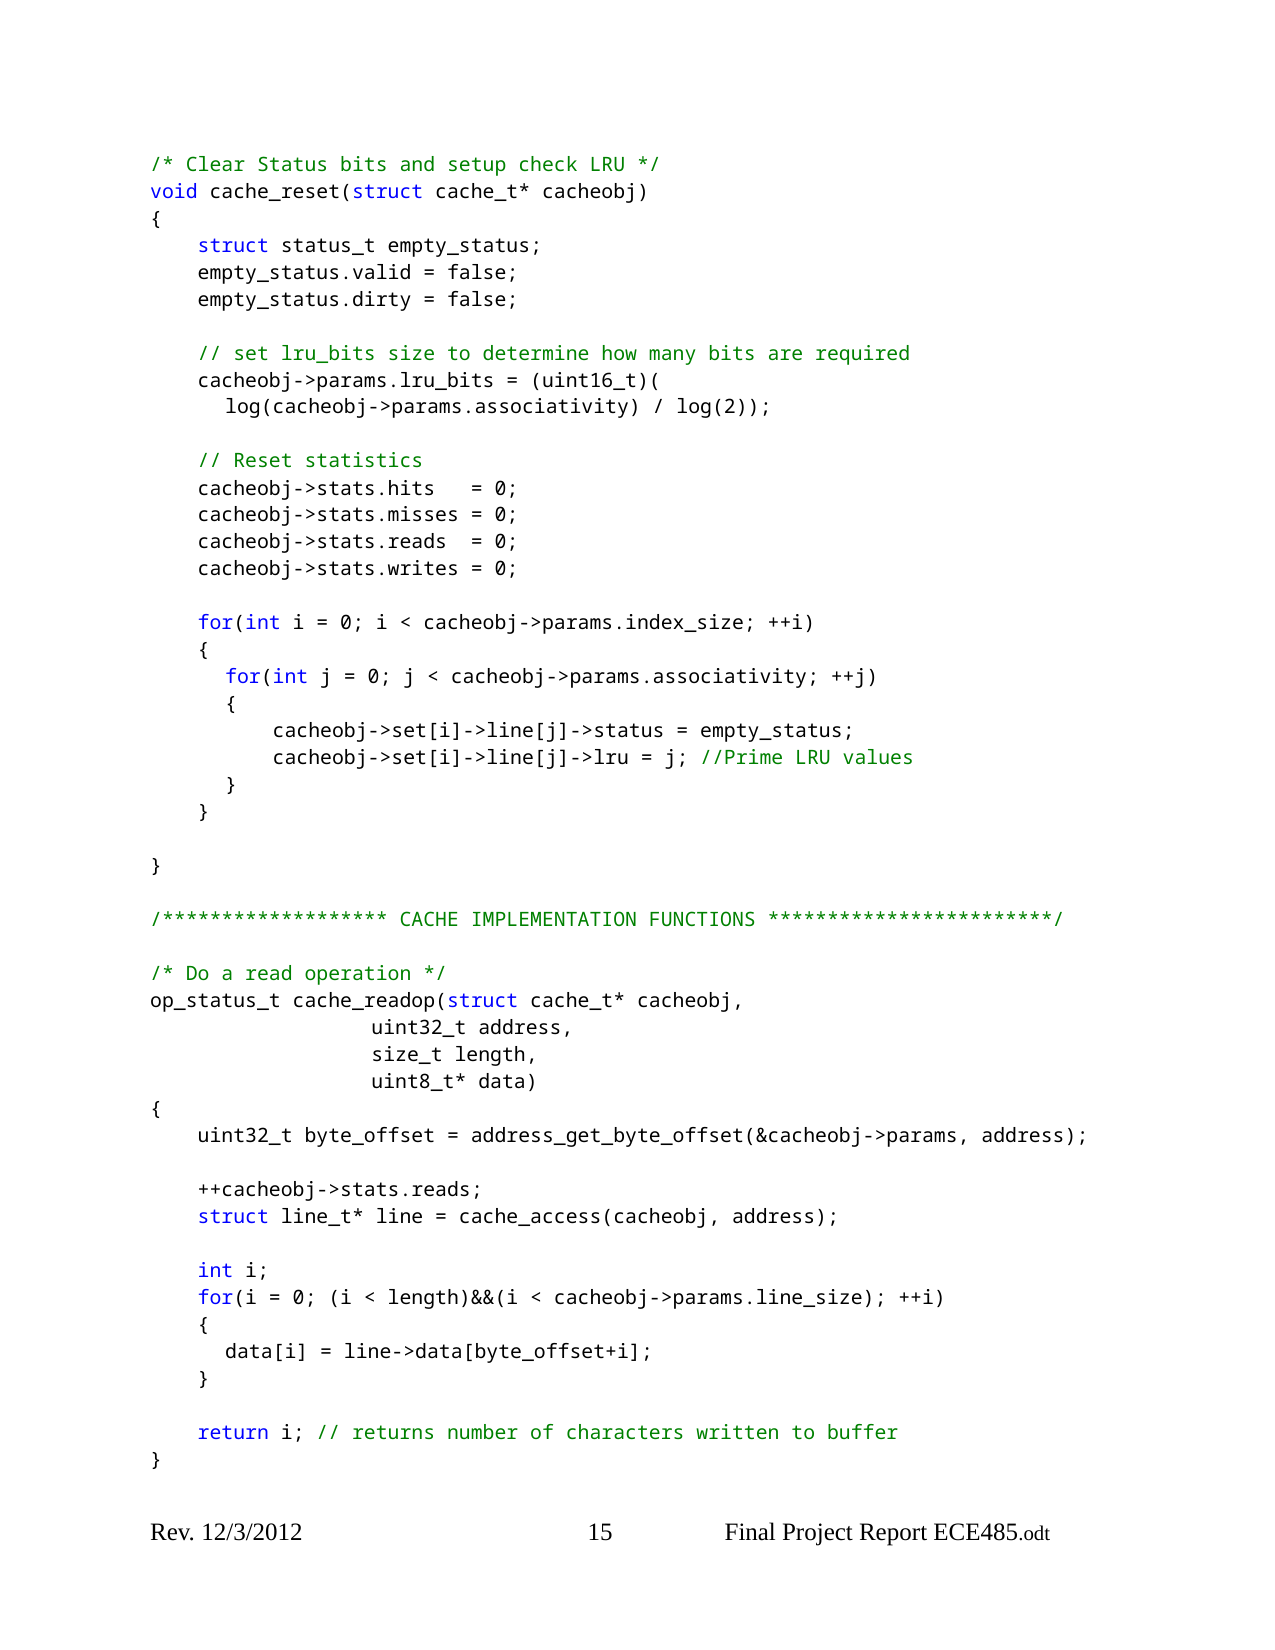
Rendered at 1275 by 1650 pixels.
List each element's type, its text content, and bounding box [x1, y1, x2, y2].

text for(int j = 0; j < cacheobj->params.associativity; ++j) [150, 663, 1125, 689]
text int i; [150, 1256, 1125, 1283]
text // set lru_bits size to determine how many bits are required [150, 339, 1125, 366]
text cacheobj->set[i]->line[j]->status = empty_status; [150, 717, 1125, 743]
text { [150, 1094, 1125, 1121]
text { [150, 689, 1125, 717]
text cacheobj->stats.hits = 0; [150, 474, 1125, 501]
text /* Do a read operation */ [150, 959, 1125, 986]
text struct line_t* line = cache_access(cacheobj, address); [150, 1202, 1125, 1229]
text ++cacheobj->stats.reads; [150, 1175, 1125, 1202]
text } [150, 1364, 1125, 1391]
text struct status_t empty_status; [150, 231, 1125, 258]
text } [150, 797, 1125, 824]
text uint32_t address, [150, 1013, 1125, 1040]
text { [150, 1310, 1125, 1337]
text data[i] = line->data[byte_offset+i]; [150, 1337, 1125, 1364]
text /* Clear Status bits and setup check LRU */ [150, 150, 1125, 177]
text cacheobj->params.lru_bits = (uint16_t)( [150, 366, 1125, 393]
text empty_status.valid = false; [150, 258, 1125, 285]
text } [150, 1445, 1125, 1472]
text cacheobj->stats.misses = 0; [150, 501, 1125, 528]
text for(int i = 0; i < cacheobj->params.index_size; ++i) [150, 609, 1125, 636]
text empty_status.dirty = false; [150, 285, 1125, 312]
text for(i = 0; (i < length)&&(i < cacheobj->params.line_size); ++i) [150, 1283, 1125, 1310]
text uint8_t* data) [150, 1067, 1125, 1094]
text } [150, 771, 1125, 797]
text cacheobj->stats.writes = 0; [150, 555, 1125, 582]
text } [150, 851, 1125, 878]
text size_t length, [150, 1040, 1125, 1067]
text uint32_t byte_offset = address_get_byte_offset(&cacheobj->params, address); [150, 1121, 1125, 1148]
text /******************* CACHE IMPLEMENTATION FUNCTIONS ************************/ [150, 905, 1125, 932]
text { [150, 204, 1125, 231]
text // Reset statistics [150, 447, 1125, 474]
text log(cacheobj->params.associativity) / log(2)); [150, 393, 1125, 420]
text cacheobj->set[i]->line[j]->lru = j; //Prime LRU values [150, 743, 1125, 771]
text op_status_t cache_readop(struct cache_t* cacheobj, [150, 986, 1125, 1013]
text { [150, 636, 1125, 663]
text void cache_reset(struct cache_t* cacheobj) [150, 177, 1125, 204]
text return i; // returns number of characters written to buffer [150, 1418, 1125, 1445]
text cacheobj->stats.reads = 0; [150, 528, 1125, 555]
